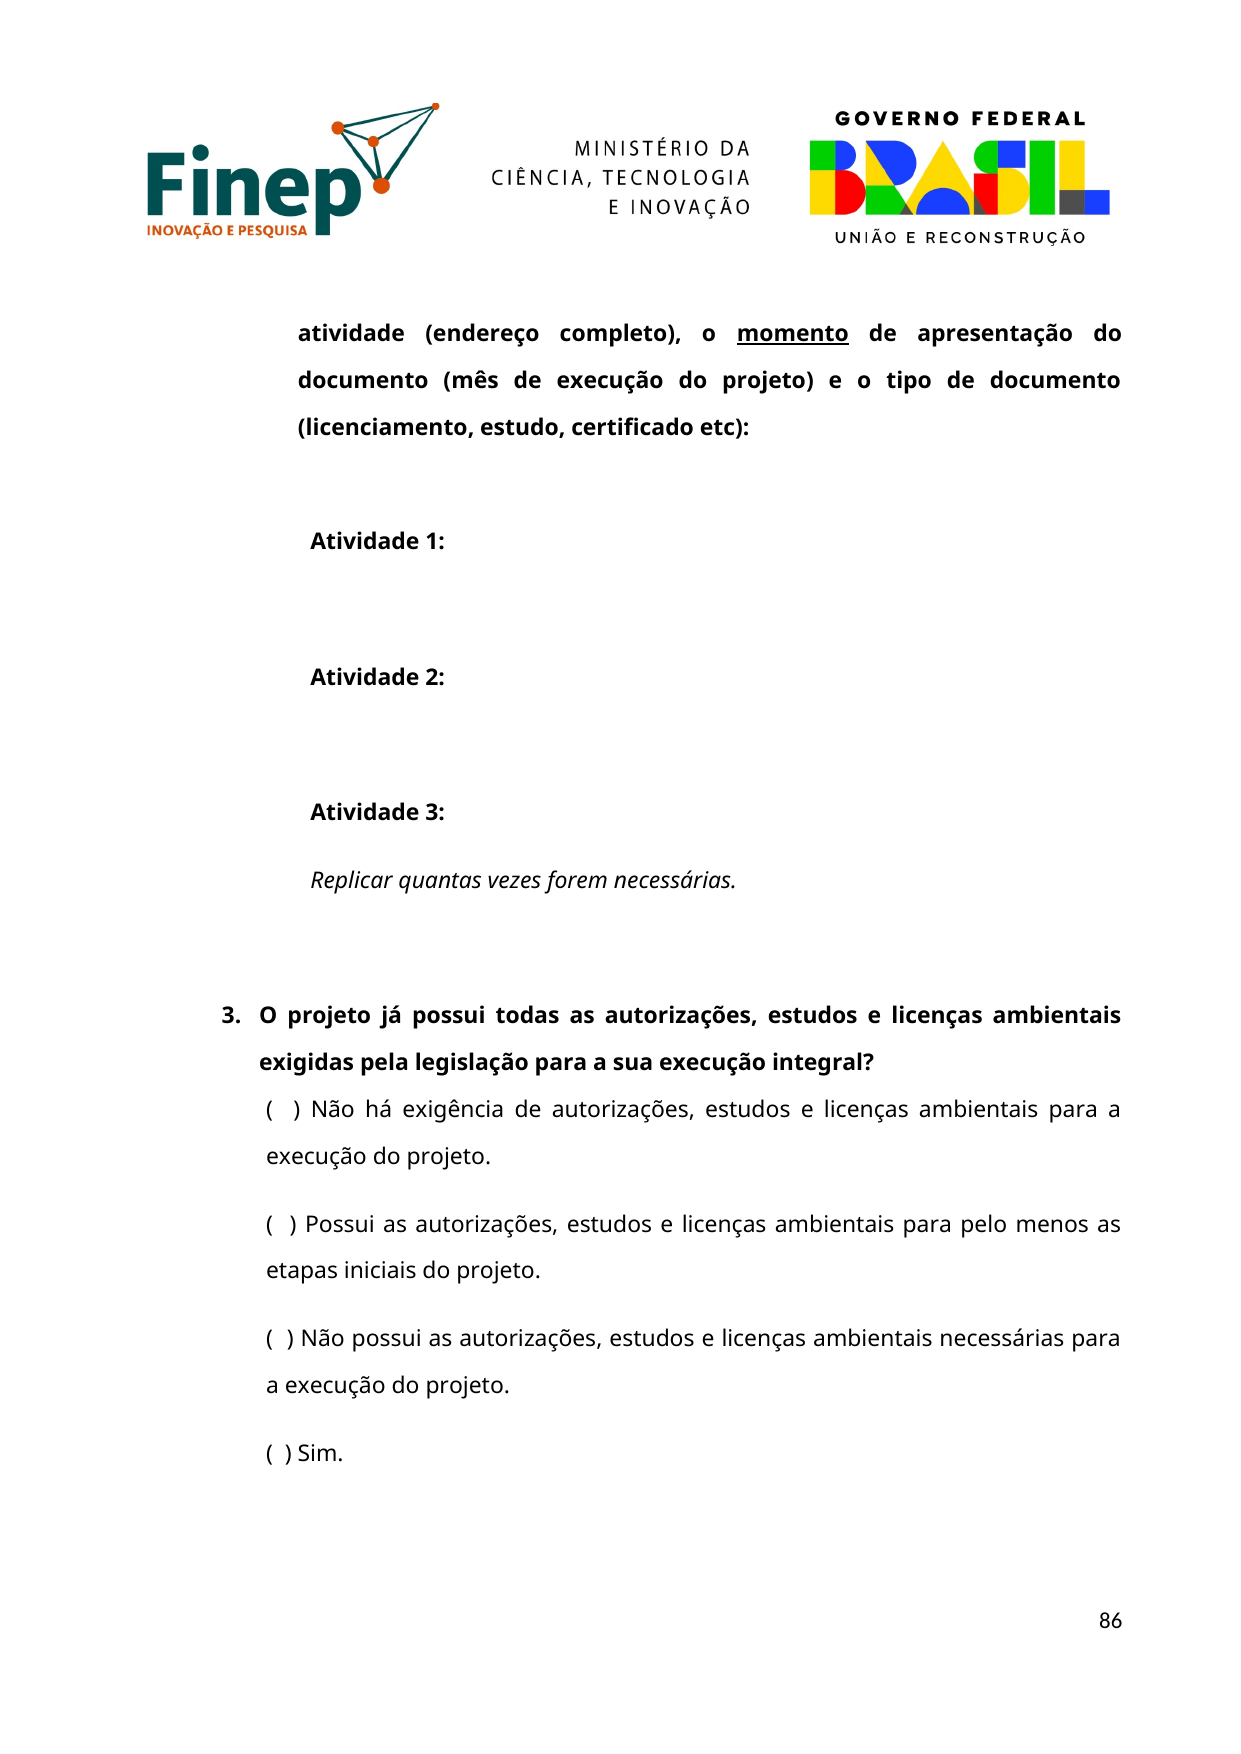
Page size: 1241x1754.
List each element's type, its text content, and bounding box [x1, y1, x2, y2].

text ( ) Não possui as autorizações, estudos e licenças ambientais necessárias para a execução do projeto. [266, 1322, 1122, 1400]
list Atividade 3: [310, 796, 1122, 827]
text ( ) Sim. [266, 1437, 1122, 1468]
text ( ) Possui as autorizações, estudos e licenças ambientais para pelo menos as etapas iniciais do projeto. [266, 1207, 1122, 1286]
list Atividade 2: [310, 661, 1122, 692]
list Replicar quantas vezes forem necessárias. [310, 864, 1122, 895]
list Atividade 1: [310, 525, 1122, 556]
text ( ) Não há exigência de autorizações, estudos e licenças ambientais para a execução do projeto. [266, 1093, 1122, 1171]
list O projeto já possui todas as autorizações, estudos e licenças ambientais exigidas pela legislação para a sua execução integral? [221, 999, 1122, 1077]
list atividade (endereço completo), o momento de apresentação do documento (mês de execução do projeto) e o tipo de documento (licenciamento, estudo, certificado etc): [223, 317, 1122, 442]
